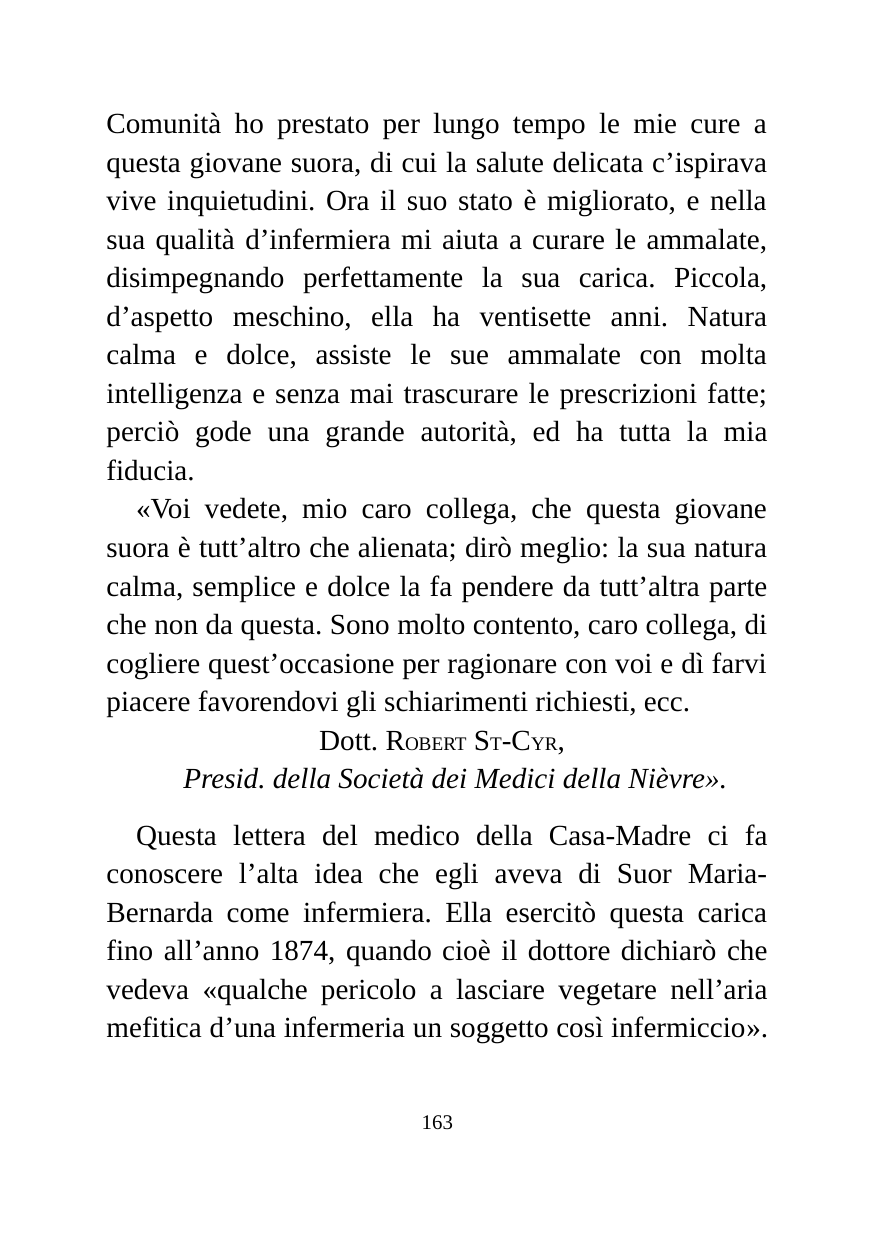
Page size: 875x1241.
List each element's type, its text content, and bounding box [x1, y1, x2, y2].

text Comunità ho prestato per lungo tempo le mie cure a questa giovane suora, di cui la salute delicata c’ispirava vive inquietudini. Ora il suo stato è migliorato, e nella sua qualità d’infermiera mi aiuta a curare le ammalate, disimpegnando perfettamente la sua carica. Piccola, d’aspetto meschino, ella ha ventisette anni. Natura calma e dolce, assiste le sue ammalate con molta intelligenza e senza mai trascurare le prescrizioni fatte; perciò gode una grande autorità, ed ha tutta la mia fiducia. [106, 106, 768, 487]
text Dott. Robert St-Cyr, [106, 723, 768, 756]
text Questa lettera del medico della Casa-Madre ci fa conoscere l’alta idea che egli aveva di Suor Maria-Bernarda come infermiera. Ella esercitò questa carica fino all’anno 1874, quando cioè il dottore dichiarò che vedeva «qualche pericolo a lasciare vegetare nell’aria mefitica d’una infermeria un soggetto così infermiccio». [106, 818, 768, 1044]
text «Voi vedete, mio caro collega, che questa giovane suora è tutt’altro che alienata; dirò meglio: la sua natura calma, semplice e dolce la fa pendere da tutt’altra parte che non da questa. Sono molto contento, caro collega, di cogliere quest’occasione per ragionare con voi e dì farvi piacere favorendovi gli schiarimenti richiesti, ecc. [106, 492, 768, 718]
text Presid. della Società dei Medici della Nièvre». [106, 761, 768, 795]
